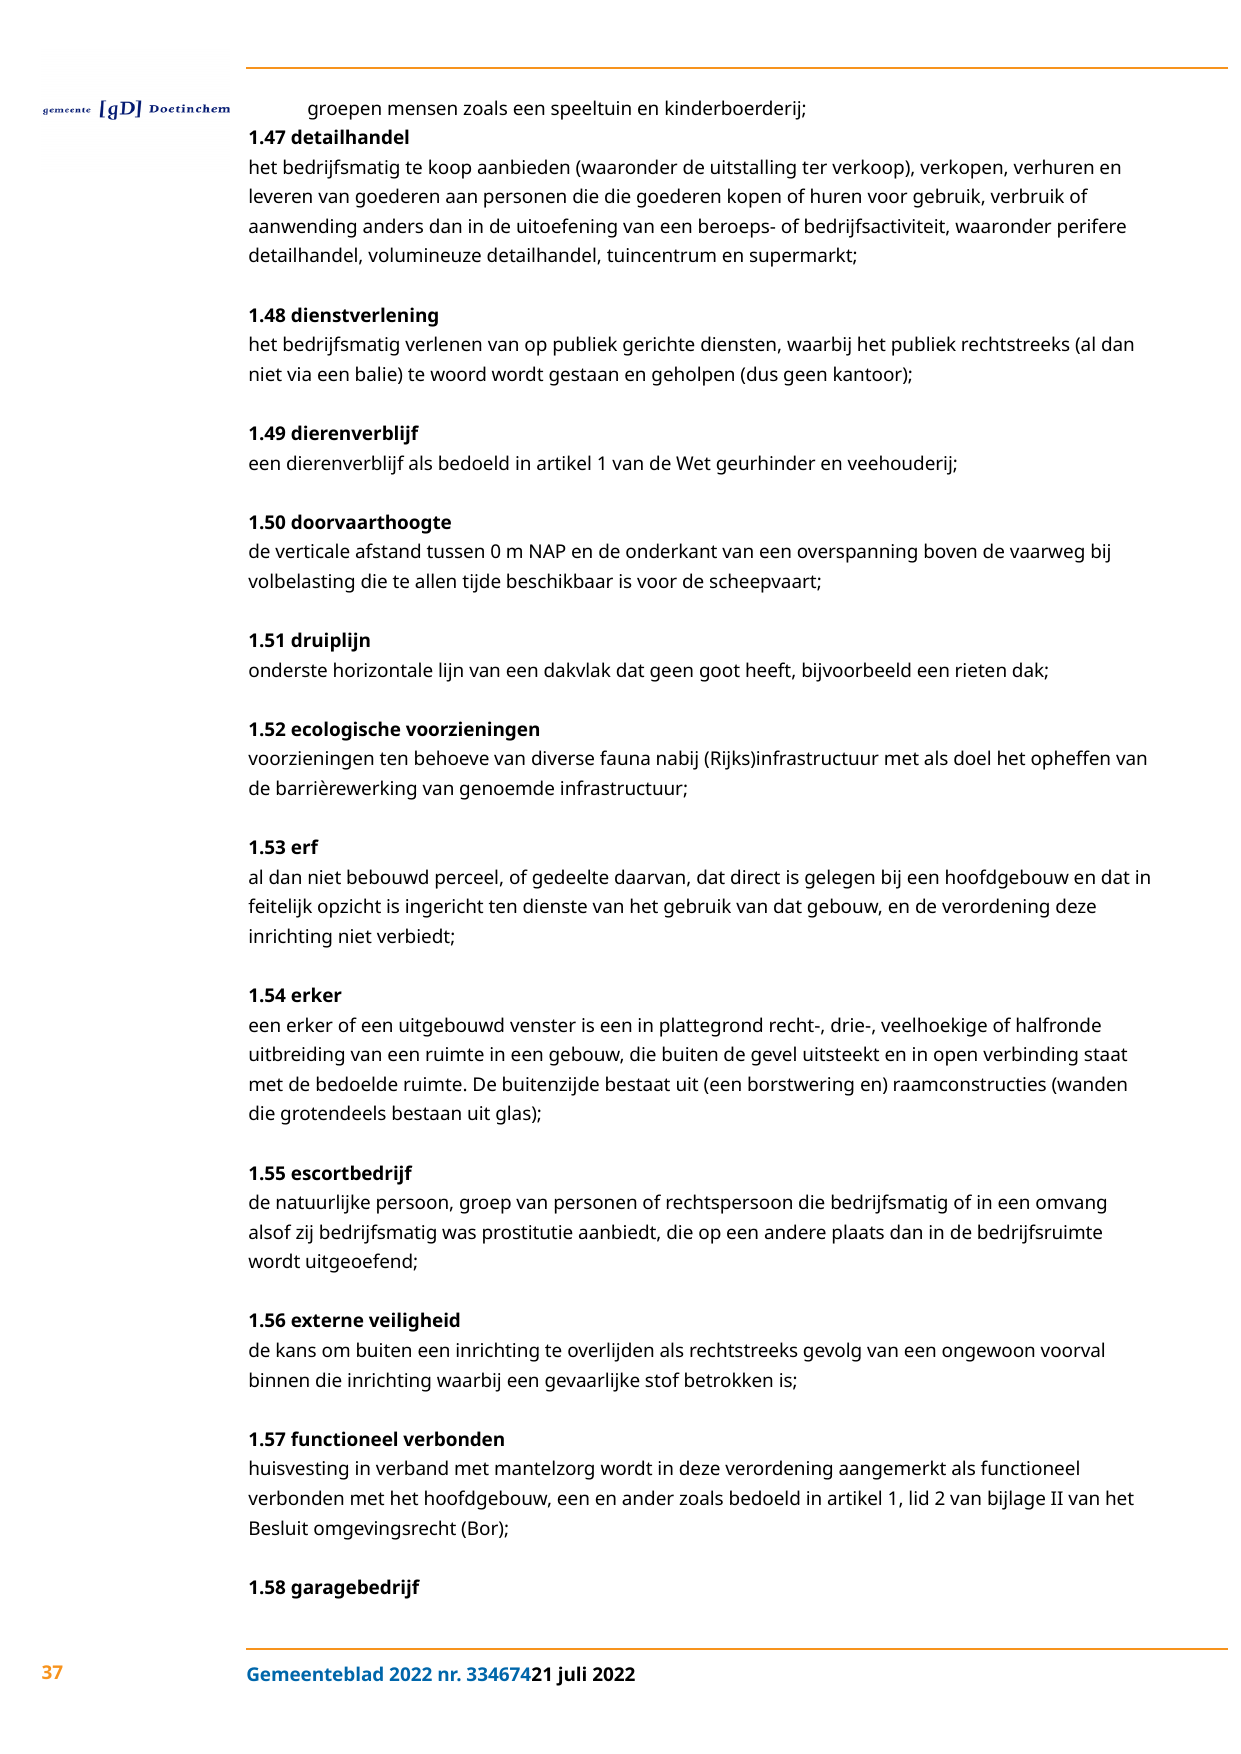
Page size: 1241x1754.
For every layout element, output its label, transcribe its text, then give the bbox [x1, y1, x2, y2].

text het bedrijfsmatig verlenen van op publiek gerichte diensten, waarbij het publiek rechtstreeks (al dan niet via een balie) te woord wordt gestaan en geholpen (dus geen kantoor); [248, 331, 1152, 387]
text de kans om buiten een inrichting te overlijden als rechtstreeks gevolg van een ongewoon voorval binnen die inrichting waarbij een gevaarlijke stof betrokken is; [248, 1337, 1152, 1393]
text 1.58 garagebedrijf [248, 1574, 1152, 1600]
text een dierenverblijf als bedoeld in artikel 1 van de Wet geurhinder en veehouderij; [248, 450, 1152, 476]
text 1.52 ecologische voorzieningen [248, 716, 1152, 742]
text 1.56 externe veiligheid [248, 1308, 1152, 1333]
text de natuurlijke persoon, groep van personen of rechtspersoon die bedrijfsmatig of in een omvang alsof zij bedrijfsmatig was prostitutie aanbiedt, die op een andere plaats dan in de bedrijfsruimte wordt uitgeoefend; [248, 1189, 1152, 1274]
text 1.55 escortbedrijf [248, 1160, 1152, 1186]
picture [41, 47, 231, 172]
text 1.53 erf [248, 834, 1152, 860]
text 1.50 doorvaarthoogte [248, 509, 1152, 535]
text 1.49 dierenverblijf [248, 420, 1152, 446]
text voorzieningen ten behoeve van diverse fauna nabij (Rijks)infrastructuur met als doel het opheffen van de barrièrewerking van genoemde infrastructuur; [248, 746, 1152, 801]
text 1.47 detailhandel [248, 124, 1152, 150]
text het bedrijfsmatig te koop aanbieden (waaronder de uitstalling ter verkoop), verkopen, verhuren en leveren van goederen aan personen die die goederen kopen of huren voor gebruik, verbruik of aanwending anders dan in de uitoefening van een beroeps- of bedrijfsactiviteit, waaronder perifere detailhandel, volumineuze detailhandel, tuincentrum en supermarkt; [248, 154, 1152, 268]
text 1.48 dienstverlening [248, 302, 1152, 328]
text 1.54 erker [248, 982, 1152, 1008]
text al dan niet bebouwd perceel, of gedeelte daarvan, dat direct is gelegen bij een hoofdgebouw en dat in feitelijk opzicht is ingericht ten dienste van het gebruik van dat gebouw, en de verordening deze inrichting niet verbiedt; [248, 864, 1152, 949]
text huisvesting in verband met mantelzorg wordt in deze verordening aangemerkt als functioneel verbonden met het hoofdgebouw, een en ander zoals bedoeld in artikel 1, lid 2 van bijlage II van het Besluit omgevingsrecht (Bor); [248, 1456, 1152, 1541]
text de verticale afstand tussen 0 m NAP en de onderkant van een overspanning boven de vaarweg bij volbelasting die te allen tijde beschikbaar is voor de scheepvaart; [248, 538, 1152, 594]
text onderste horizontale lijn van een dakvlak dat geen goot heeft, bijvoorbeeld een rieten dak; [248, 657, 1152, 683]
text 1.51 druiplijn [248, 627, 1152, 653]
text een erker of een uitgebouwd venster is een in plattegrond recht-, drie-, veelhoekige of halfronde uitbreiding van een ruimte in een gebouw, die buiten de gevel uitsteekt en in open verbinding staat met de bedoelde ruimte. De buitenzijde bestaat uit (een borstwering en) raamconstructies (wanden die grotendeels bestaan uit glas); [248, 1012, 1152, 1126]
text 1.57 functioneel verbonden [248, 1426, 1152, 1452]
list groepen mensen zoals een speeltuin en kinderboerderij; [248, 95, 1152, 121]
